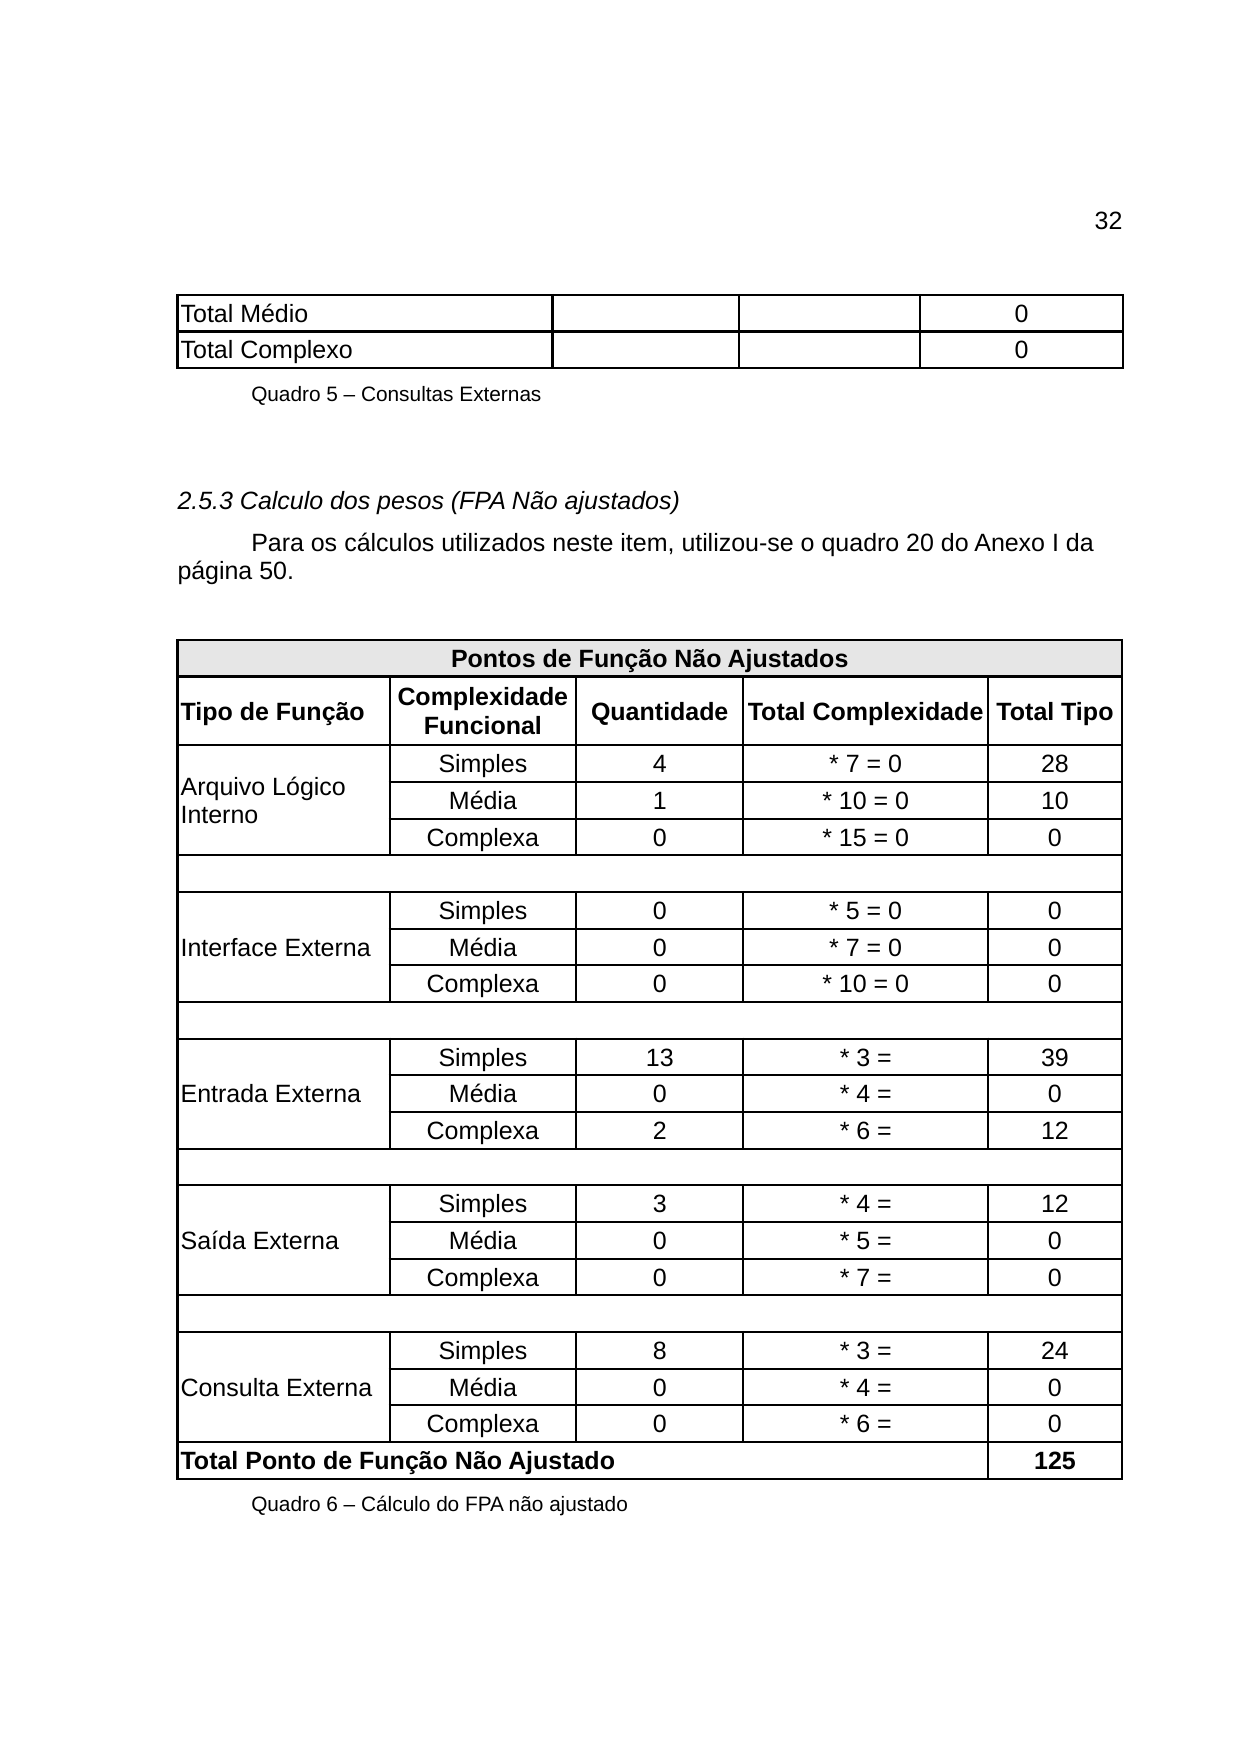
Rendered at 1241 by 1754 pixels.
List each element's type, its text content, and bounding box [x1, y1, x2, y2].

table_cell * 3 = [744, 1040, 987, 1074]
table_cell [554, 296, 738, 330]
table_cell [740, 296, 919, 330]
table_cell * 10 = 0 [744, 783, 987, 817]
table_cell [179, 856, 1121, 891]
table_cell * 4 = [744, 1370, 987, 1404]
table_cell 0 [577, 820, 742, 854]
table_cell * 7 = 0 [744, 930, 987, 964]
table_cell * 7 = [744, 1260, 987, 1294]
table_cell 0 [989, 893, 1121, 927]
table_cell * 4 = [744, 1186, 987, 1221]
table_cell Interface Externa [179, 893, 389, 1001]
table_cell 0 [989, 966, 1121, 1001]
table_cell Total Complexidade [744, 678, 987, 744]
table_cell 125 [989, 1443, 1121, 1477]
table_cell 0 [577, 966, 742, 1001]
subtitle 2.5.3 Calculo dos pesos (FPA Não ajustados) [177, 486, 1122, 515]
table_cell Total Médio [179, 296, 551, 330]
table_cell 10 [989, 783, 1121, 817]
table_cell Total Tipo [989, 678, 1121, 744]
table_cell 4 [577, 746, 742, 781]
table_cell Média [391, 1223, 575, 1257]
text Para os cálculos utilizados neste item, utilizou-se o quadro 20 do Anexo I da página 50. [177, 527, 1122, 585]
table_cell * 15 = 0 [744, 820, 987, 854]
table_cell 0 [577, 1260, 742, 1294]
table_cell Complexa [391, 1260, 575, 1294]
table_cell 0 [921, 296, 1122, 330]
table_cell Complexa [391, 1113, 575, 1147]
table_cell 28 [989, 746, 1121, 781]
table_cell Saída Externa [179, 1186, 389, 1294]
text Quadro 5 – Consultas Externas [177, 382, 1122, 406]
table_cell 0 [577, 893, 742, 927]
table_cell [740, 333, 919, 367]
table_cell * 4 = [744, 1076, 987, 1111]
table_cell [554, 333, 738, 367]
table_cell 0 [577, 930, 742, 964]
table_cell Simples [391, 1040, 575, 1074]
table_cell Complexidade Funcional [391, 678, 575, 744]
table_cell 0 [577, 1076, 742, 1111]
text Quadro 6 – Cálculo do FPA não ajustado [177, 1492, 1122, 1516]
table_cell Tipo de Função [179, 678, 389, 744]
table_cell 3 [577, 1186, 742, 1221]
table_header Pontos de Função Não Ajustados [179, 641, 1121, 675]
table_cell 1 [577, 783, 742, 817]
table_cell 24 [989, 1333, 1121, 1367]
table_cell 0 [577, 1406, 742, 1441]
table_cell Média [391, 930, 575, 964]
table_cell 12 [989, 1113, 1121, 1147]
table_cell Simples [391, 1186, 575, 1221]
table_cell Média [391, 1370, 575, 1404]
table_cell Simples [391, 893, 575, 927]
table_cell 0 [989, 820, 1121, 854]
table_cell * 5 = [744, 1223, 987, 1257]
table_cell Complexa [391, 820, 575, 854]
table_cell Média [391, 1076, 575, 1111]
table_cell Consulta Externa [179, 1333, 389, 1441]
table_cell 12 [989, 1186, 1121, 1221]
table_cell Arquivo Lógico Interno [179, 746, 389, 854]
table_cell Média [391, 783, 575, 817]
table_cell Simples [391, 746, 575, 781]
table_cell Entrada Externa [179, 1040, 389, 1147]
table_cell 39 [989, 1040, 1121, 1074]
table_cell 0 [989, 1076, 1121, 1111]
table_cell Total Ponto de Função Não Ajustado [179, 1443, 987, 1477]
table_cell * 3 = [744, 1333, 987, 1367]
table_cell 0 [577, 1223, 742, 1257]
table_cell 2 [577, 1113, 742, 1147]
table_cell [179, 1150, 1121, 1184]
table_cell [179, 1296, 1121, 1331]
table_cell * 6 = [744, 1113, 987, 1147]
table_cell * 7 = 0 [744, 746, 987, 781]
table_cell Simples [391, 1333, 575, 1367]
table_cell * 6 = [744, 1406, 987, 1441]
table_cell * 10 = 0 [744, 966, 987, 1001]
table_cell 0 [989, 1223, 1121, 1257]
table_cell * 5 = 0 [744, 893, 987, 927]
table_cell Complexa [391, 966, 575, 1001]
table_cell [179, 1003, 1121, 1037]
table_cell 13 [577, 1040, 742, 1074]
table_cell 0 [577, 1370, 742, 1404]
table_cell 0 [921, 333, 1122, 367]
table_cell 0 [989, 1260, 1121, 1294]
table_cell 0 [989, 1406, 1121, 1441]
table_cell 0 [989, 930, 1121, 964]
table_cell Complexa [391, 1406, 575, 1441]
table_cell Quantidade [577, 678, 742, 744]
table_cell Total Complexo [179, 333, 551, 367]
table_cell 0 [989, 1370, 1121, 1404]
table_cell 8 [577, 1333, 742, 1367]
